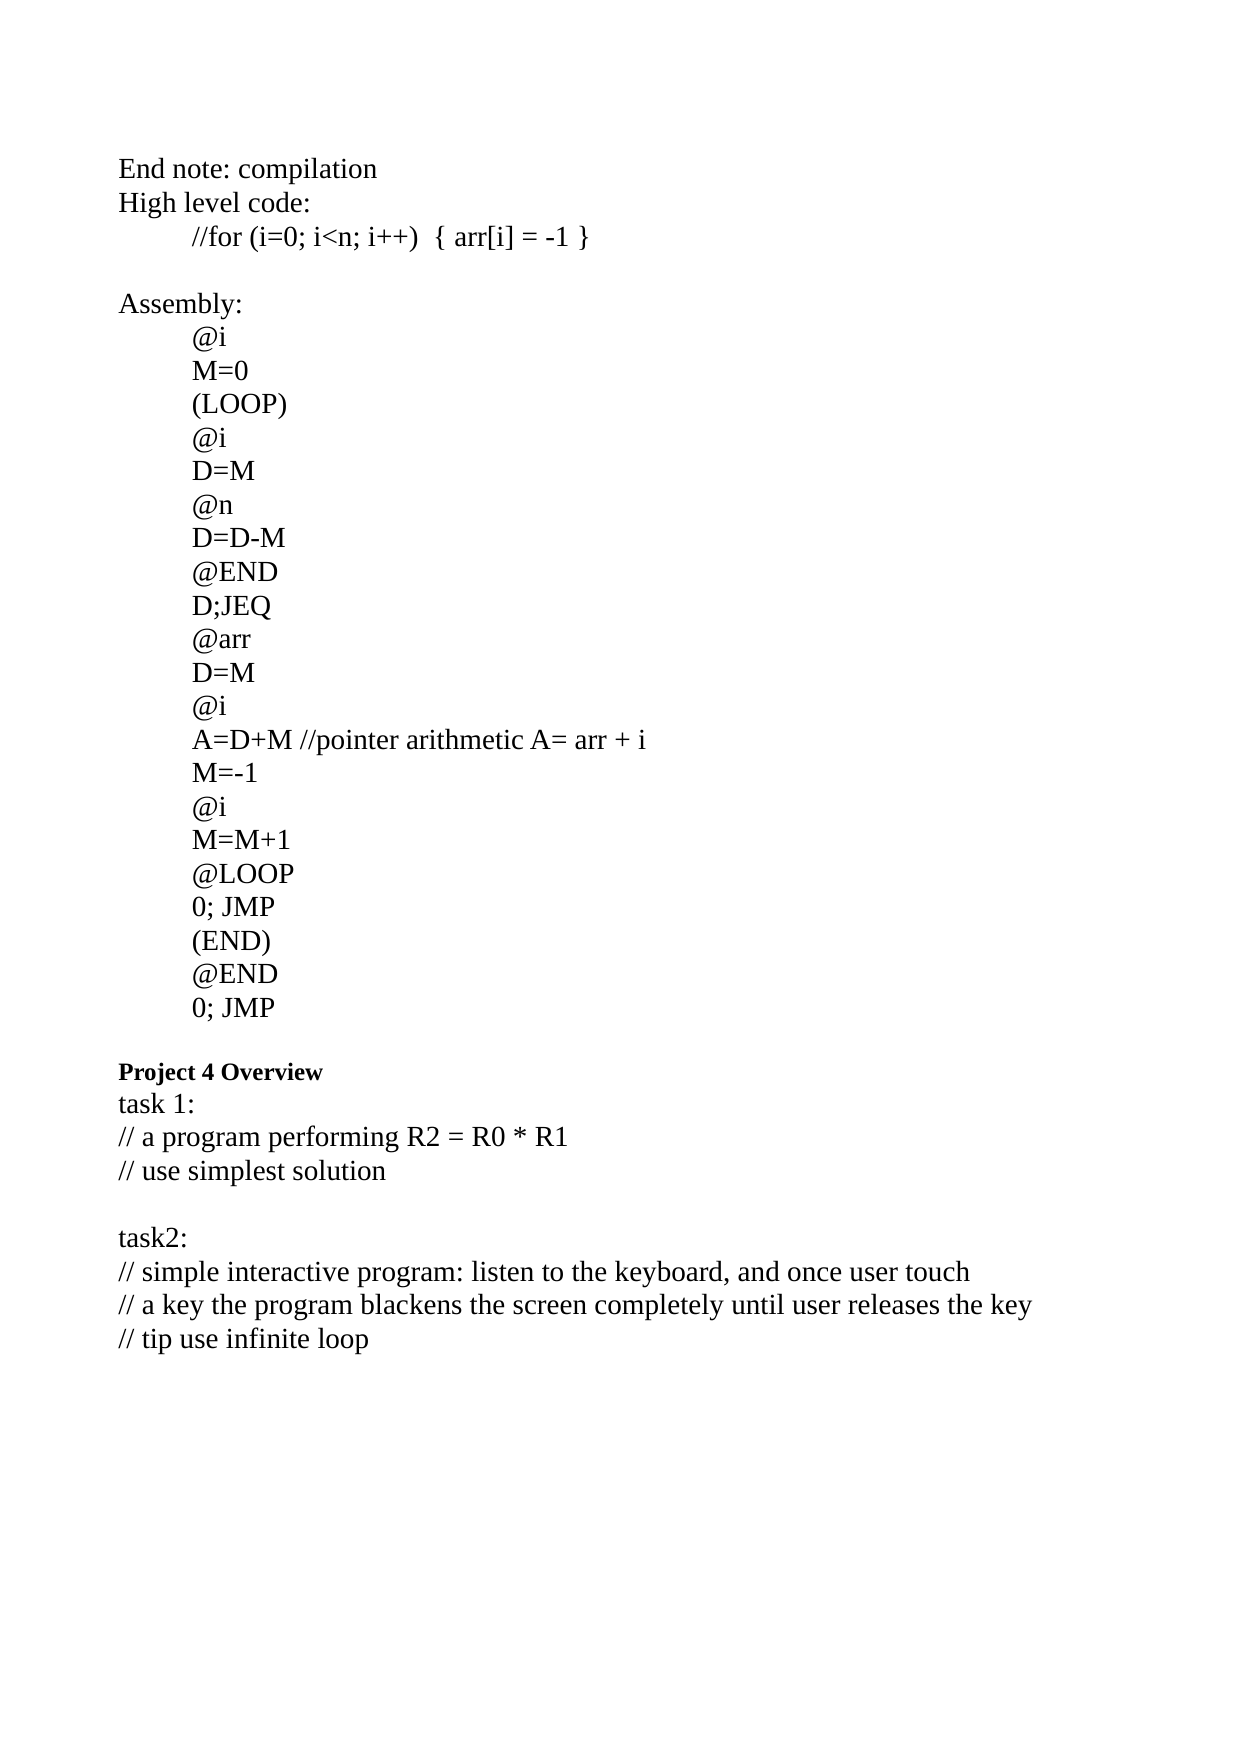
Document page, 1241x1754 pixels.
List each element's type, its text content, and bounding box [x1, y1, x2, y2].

text @i [118, 688, 1122, 722]
text M=M+1 [118, 822, 1122, 856]
text @arr [118, 621, 1122, 655]
text 0; JMP [118, 889, 1122, 923]
text High level code: [118, 185, 1122, 219]
text D;JEQ [118, 588, 1122, 621]
text Project 4 Overview [118, 1057, 1122, 1086]
text @LOOP [118, 856, 1122, 889]
text @END [118, 554, 1122, 588]
text // a key the program blackens the screen completely until user releases the key [118, 1287, 1122, 1321]
text // a program performing R2 = R0 * R1 [118, 1119, 1122, 1153]
text (LOOP) [118, 386, 1122, 420]
text 0; JMP [118, 990, 1122, 1024]
text D=D-M [118, 521, 1122, 554]
text @n [118, 487, 1122, 521]
text D=M [118, 453, 1122, 487]
text Assembly: [118, 286, 1122, 319]
text @i [118, 420, 1122, 453]
text A=D+M //pointer arithmetic A= arr + i [118, 722, 1122, 755]
text //for (i=0; i<n; i++) { arr[i] = -1 } [118, 219, 1122, 252]
text @i [118, 319, 1122, 353]
text M=-1 [118, 755, 1122, 789]
text // simple interactive program: listen to the keyboard, and once user touch [118, 1254, 1122, 1287]
text (END) [118, 923, 1122, 957]
text M=0 [118, 353, 1122, 386]
text @END [118, 957, 1122, 990]
text task 1: [118, 1086, 1122, 1119]
text @i [118, 789, 1122, 822]
text // use simplest solution [118, 1153, 1122, 1187]
text task2: [118, 1220, 1122, 1254]
text End note: compilation [118, 152, 1122, 185]
text // tip use infinite loop [118, 1321, 1122, 1354]
text D=M [118, 655, 1122, 688]
